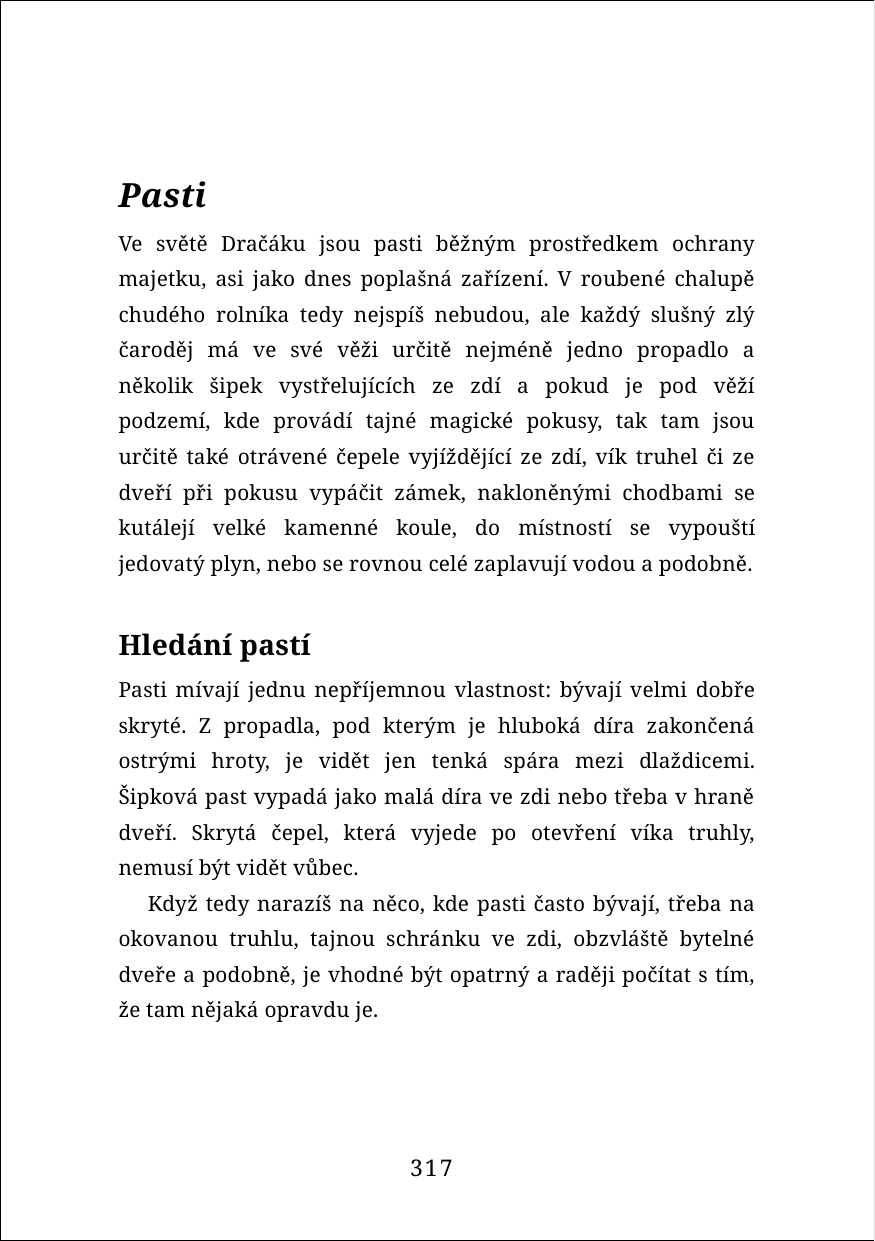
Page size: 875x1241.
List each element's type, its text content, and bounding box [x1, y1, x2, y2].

text Pasti mívají jednu nepříjemnou vlastnost: bývají velmi dobře skryté. Z propadla, pod kterým je hluboká díra zakončená ostrými hroty, je vidět jen tenká spára mezi dlaždicemi. Šipková past vypadá jako malá díra ve zdi nebo třeba v hraně dveří. Skrytá čepel, která vyjede po otevření víka truhly, nemusí být vidět vůbec. Když tedy narazíš na něco, kde pasti často bývají, třeba na okovanou truhlu, tajnou schránku ve zdi, obzvláště bytelné dveře a podobně, je vhodné být opatrný a raději počítat s tím, že tam nějaká opravdu je. [118, 676, 756, 1024]
subtitle Pasti [118, 172, 756, 217]
subtitle Hledání pastí [118, 626, 756, 664]
text Ve světě Dračáku jsou pasti běžným prostředkem ochrany majetku, asi jako dnes poplašná zařízení. V roubené chalupě chudého rolníka tedy nejspíš nebudou, ale každý slušný zlý čaroděj má ve své věži určitě nejméně jedno propadlo a několik šipek vystřelujících ze zdí a pokud je pod věží podzemí, kde provádí tajné magické pokusy, tak tam jsou určitě také otrávené čepele vyjíždějící ze zdí, vík truhel či ze dveří při pokusu vypáčit zámek, nakloněnými chodbami se kutálejí velké kamenné koule, do místností se vypouští jedovatý plyn, nebo se rovnou celé zaplavují vodou a podobně. [118, 229, 756, 577]
